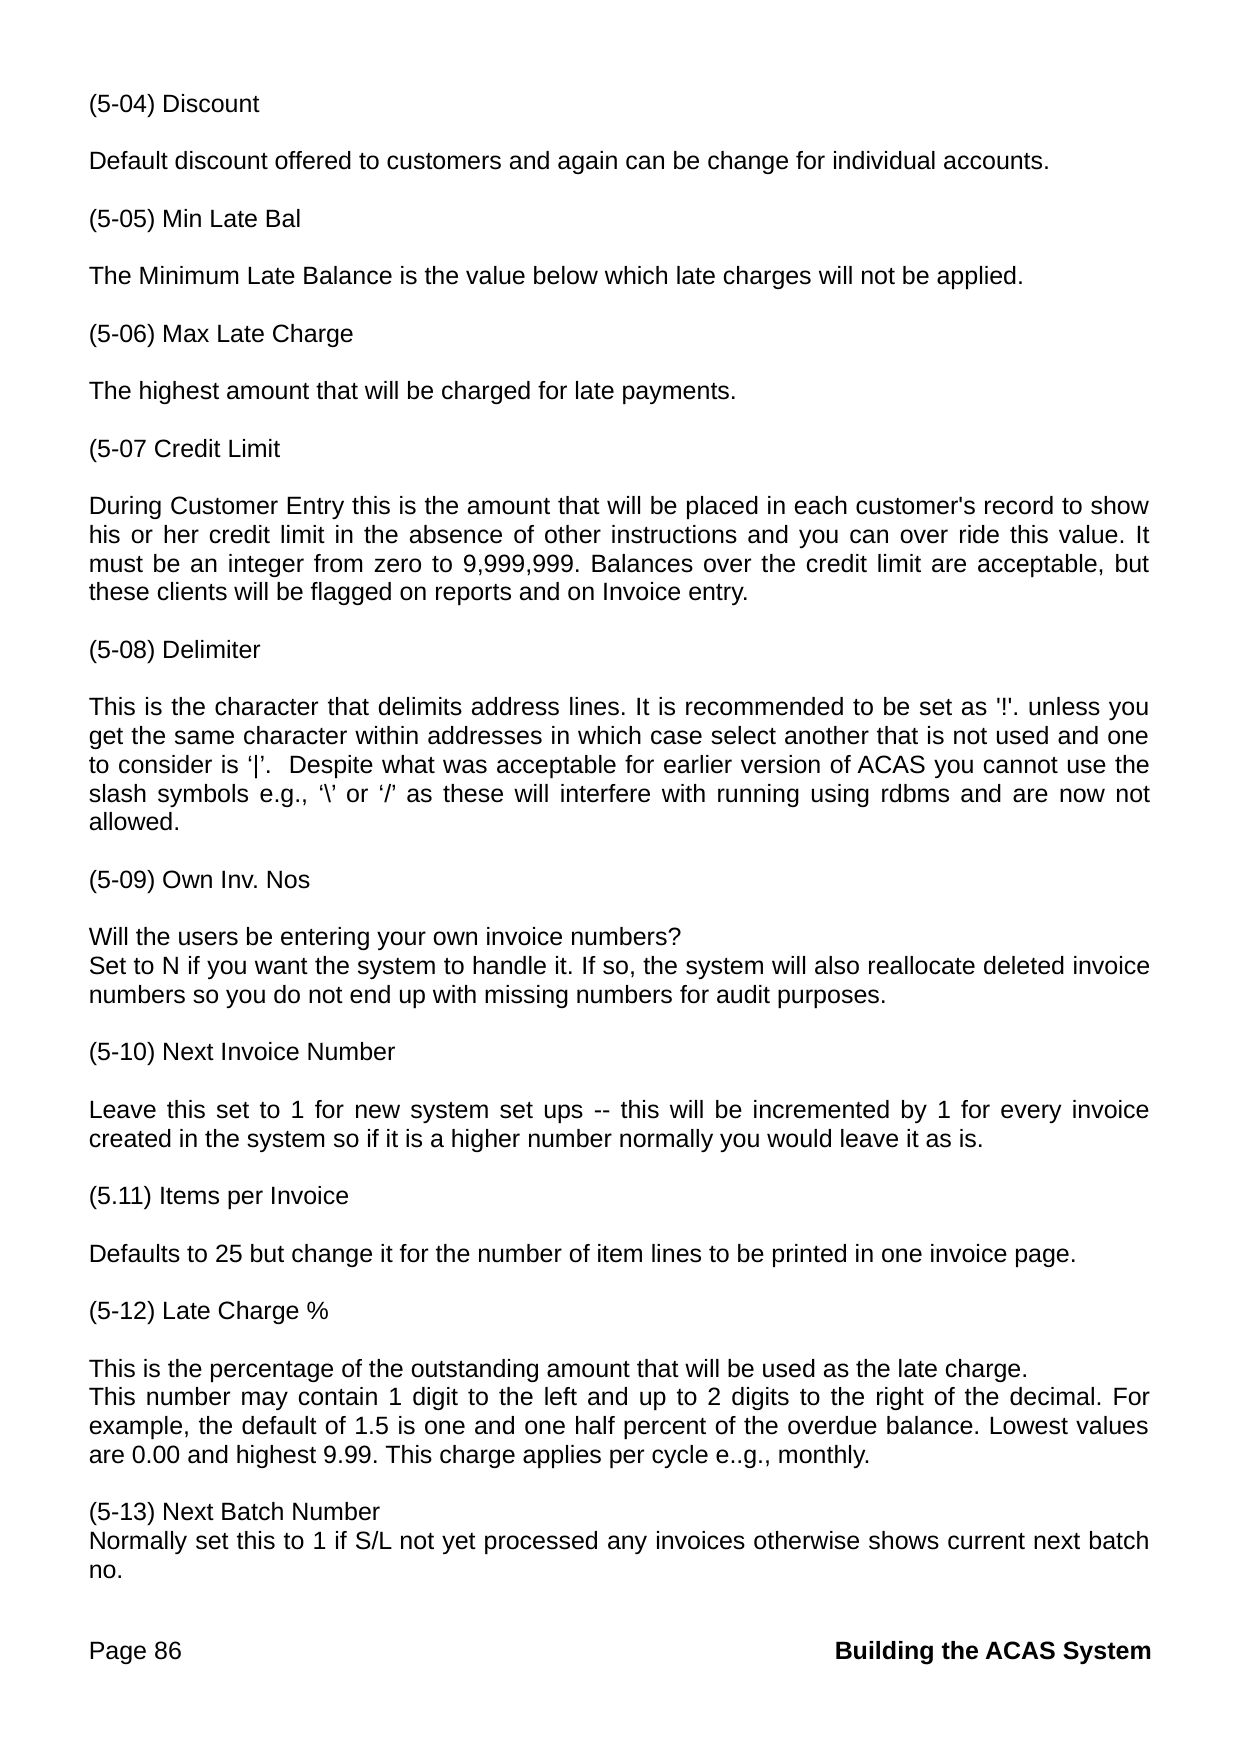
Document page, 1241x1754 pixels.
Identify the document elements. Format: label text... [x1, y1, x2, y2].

text (5.11) Items per Invoice [88, 1181, 1152, 1210]
text The Minimum Late Balance is the value below which late charges will not be applied. [88, 261, 1152, 290]
text (5-06) Max Late Charge [88, 318, 1152, 347]
text (5-10) Next Invoice Number [88, 1037, 1152, 1066]
text Leave this set to 1 for new system set ups -- this will be incremented by 1 for every invoice created in the system so if it is a higher number normally you would leave it as is. [88, 1095, 1152, 1152]
text This is the percentage of the outstanding amount that will be used as the late charge. [88, 1353, 1152, 1382]
text (5-13) Next Batch Number [88, 1497, 1152, 1526]
text Default discount offered to customers and again can be change for individual accounts. [88, 146, 1152, 175]
text Defaults to 25 but change it for the number of item lines to be printed in one invoice page. [88, 1238, 1152, 1267]
text The highest amount that will be charged for late payments. [88, 376, 1152, 405]
text (5-07 Credit Limit [88, 433, 1152, 462]
text During Customer Entry this is the amount that will be placed in each customer's record to show his or her credit limit in the absence of other instructions and you can over ride this value. It must be an integer from zero to 9,999,999. Balances over the credit limit are acceptable, but these clients will be flagged on reports and on Invoice entry. [88, 491, 1152, 606]
text (5-12) Late Charge % [88, 1296, 1152, 1325]
text Set to N if you want the system to handle it. If so, the system will also reallocate deleted invoice numbers so you do not end up with missing numbers for audit purposes. [88, 951, 1152, 1008]
text (5-05) Min Late Bal [88, 203, 1152, 232]
text (5-04) Discount [88, 88, 1152, 117]
text (5-08) Delimiter [88, 635, 1152, 663]
text This number may contain 1 digit to the left and up to 2 digits to the right of the decimal. For example, the default of 1.5 is one and one half percent of the overdue balance. Lowest values are 0.00 and highest 9.99. This charge applies per cycle e..g., monthly. [88, 1382, 1152, 1468]
text (5-09) Own Inv. Nos [88, 865, 1152, 893]
text Normally set this to 1 if S/L not yet processed any invoices otherwise shows current next batch no. [88, 1526, 1152, 1583]
text This is the character that delimits address lines. It is recommended to be set as '!'. unless you get the same character within addresses in which case select another that is not used and one to consider is ‘|’. Despite what was acceptable for earlier version of ACAS you cannot use the slash symbols e.g., ‘\’ or ‘/’ as these will interfere with running using rdbms and are now not allowed. [88, 692, 1152, 836]
text Will the users be entering your own invoice numbers? [88, 922, 1152, 951]
